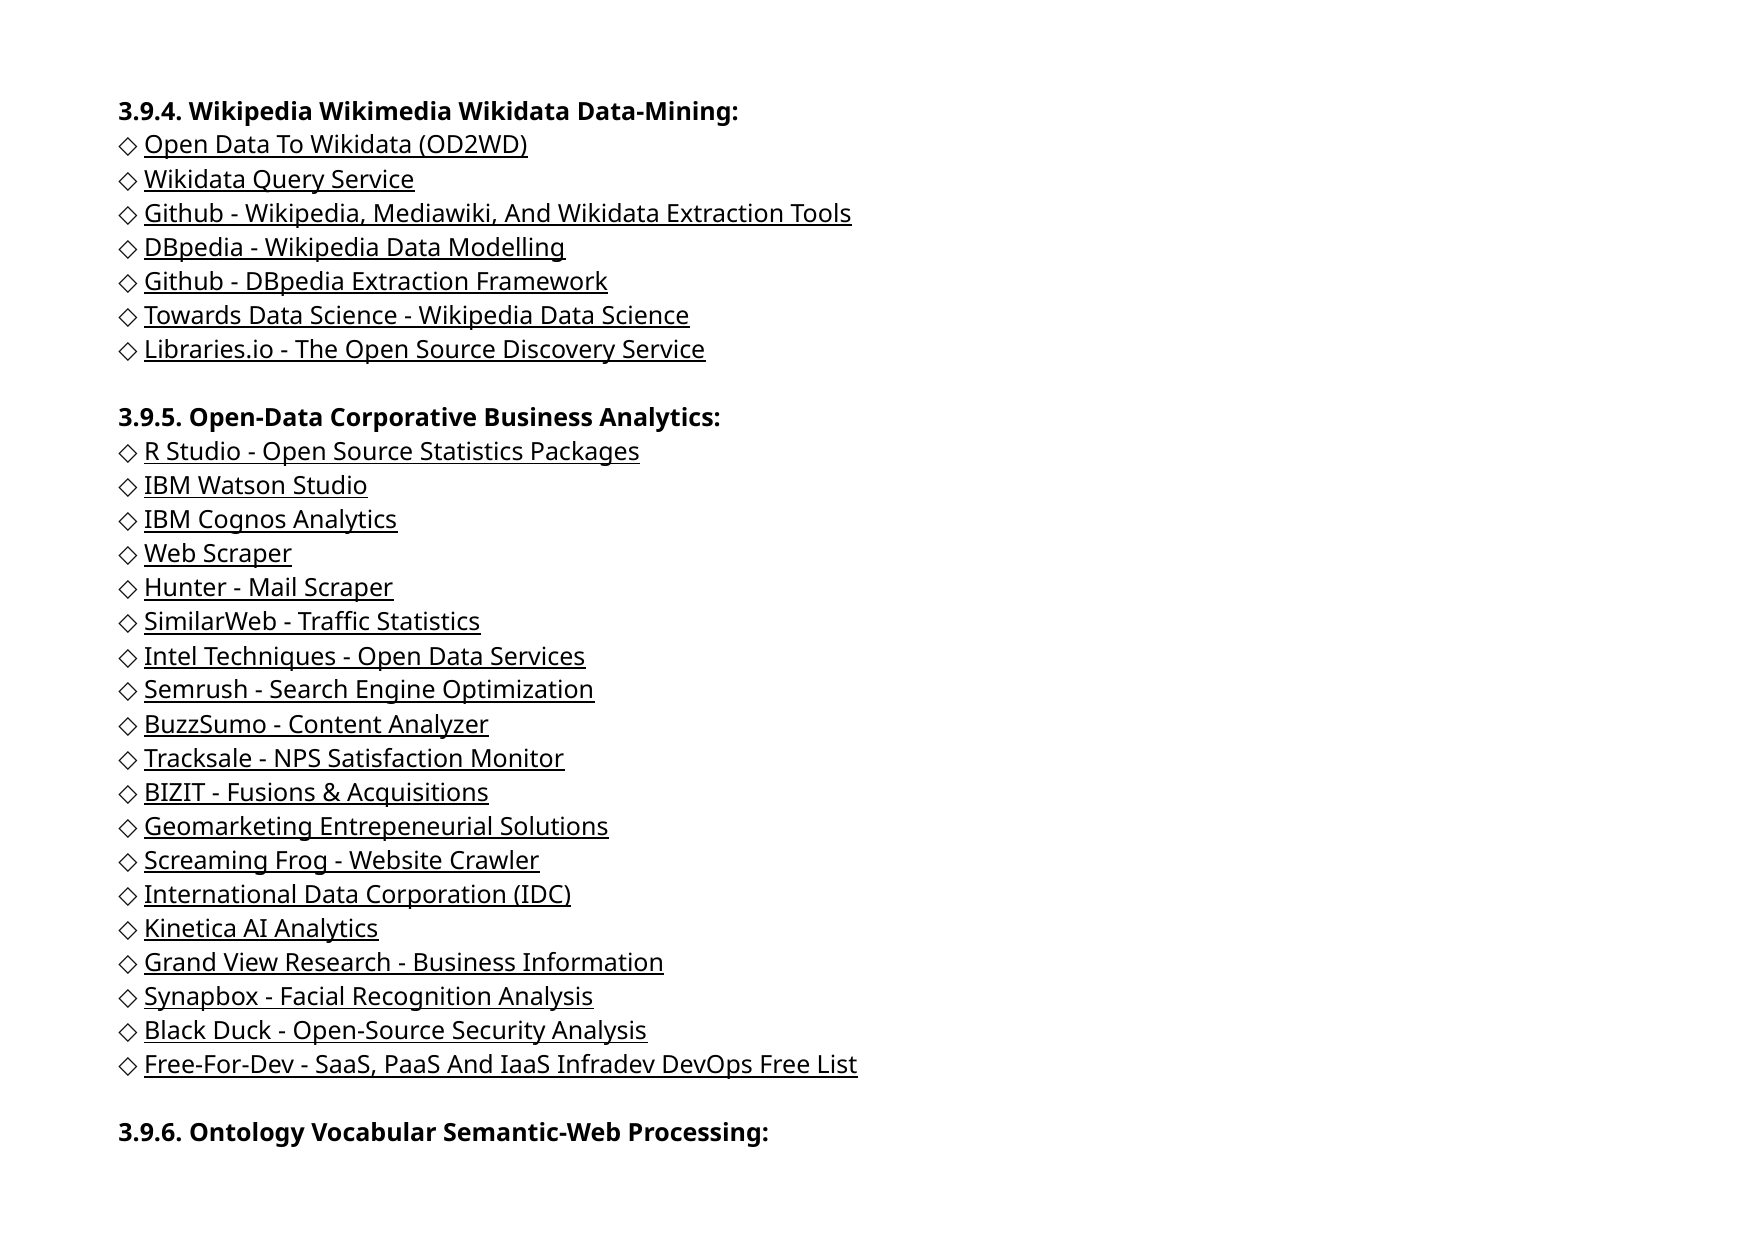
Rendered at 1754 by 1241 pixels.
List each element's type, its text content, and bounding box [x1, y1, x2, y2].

text ◇ Libraries.io - The Open Source Discovery Service [118, 332, 1695, 366]
text ◇ Black Duck - Open-Source Security Analysis [118, 1013, 1695, 1047]
text ◇ Grand View Research - Business Information [118, 945, 1695, 979]
text ◇ IBM Watson Studio [118, 468, 1695, 502]
text ◇ Kinetica AI Analytics [118, 911, 1695, 945]
text ◇ Towards Data Science - Wikipedia Data Science [118, 297, 1695, 332]
text ◇ Semrush - Search Engine Optimization [118, 672, 1695, 706]
text ◇ Synapbox - Facial Recognition Analysis [118, 979, 1695, 1013]
text ◇ International Data Corporation (IDC) [118, 877, 1695, 911]
text ◇ BuzzSumo - Content Analyzer [118, 706, 1695, 740]
text 3.9.4. Wikipedia Wikimedia Wikidata Data-Mining: [118, 93, 1695, 127]
text 3.9.6. Ontology Vocabular Semantic-Web Processing: [118, 1115, 1695, 1149]
text ◇ DBpedia - Wikipedia Data Modelling [118, 229, 1695, 263]
text ◇ Open Data To Wikidata (OD2WD) [118, 127, 1695, 161]
text ◇ Web Scraper [118, 536, 1695, 570]
text ◇ Intel Techniques - Open Data Services [118, 638, 1695, 672]
text ◇ Screaming Frog - Website Crawler [118, 842, 1695, 877]
text ◇ SimilarWeb - Traffic Statistics [118, 604, 1695, 638]
text ◇ BIZIT - Fusions & Acquisitions [118, 774, 1695, 808]
text ◇ IBM Cognos Analytics [118, 502, 1695, 536]
text ◇ Free-For-Dev - SaaS, PaaS And IaaS Infradev DevOps Free List [118, 1047, 1695, 1081]
text ◇ R Studio - Open Source Statistics Packages [118, 434, 1695, 468]
text ◇ Wikidata Query Service [118, 161, 1695, 195]
text ◇ Github - Wikipedia, Mediawiki, And Wikidata Extraction Tools [118, 195, 1695, 229]
text ◇ Hunter - Mail Scraper [118, 570, 1695, 604]
text ◇ Geomarketing Entrepeneurial Solutions [118, 808, 1695, 842]
text ◇ Github - DBpedia Extraction Framework [118, 263, 1695, 297]
text ◇ Tracksale - NPS Satisfaction Monitor [118, 740, 1695, 774]
text 3.9.5. Open-Data Corporative Business Analytics: [118, 400, 1695, 434]
